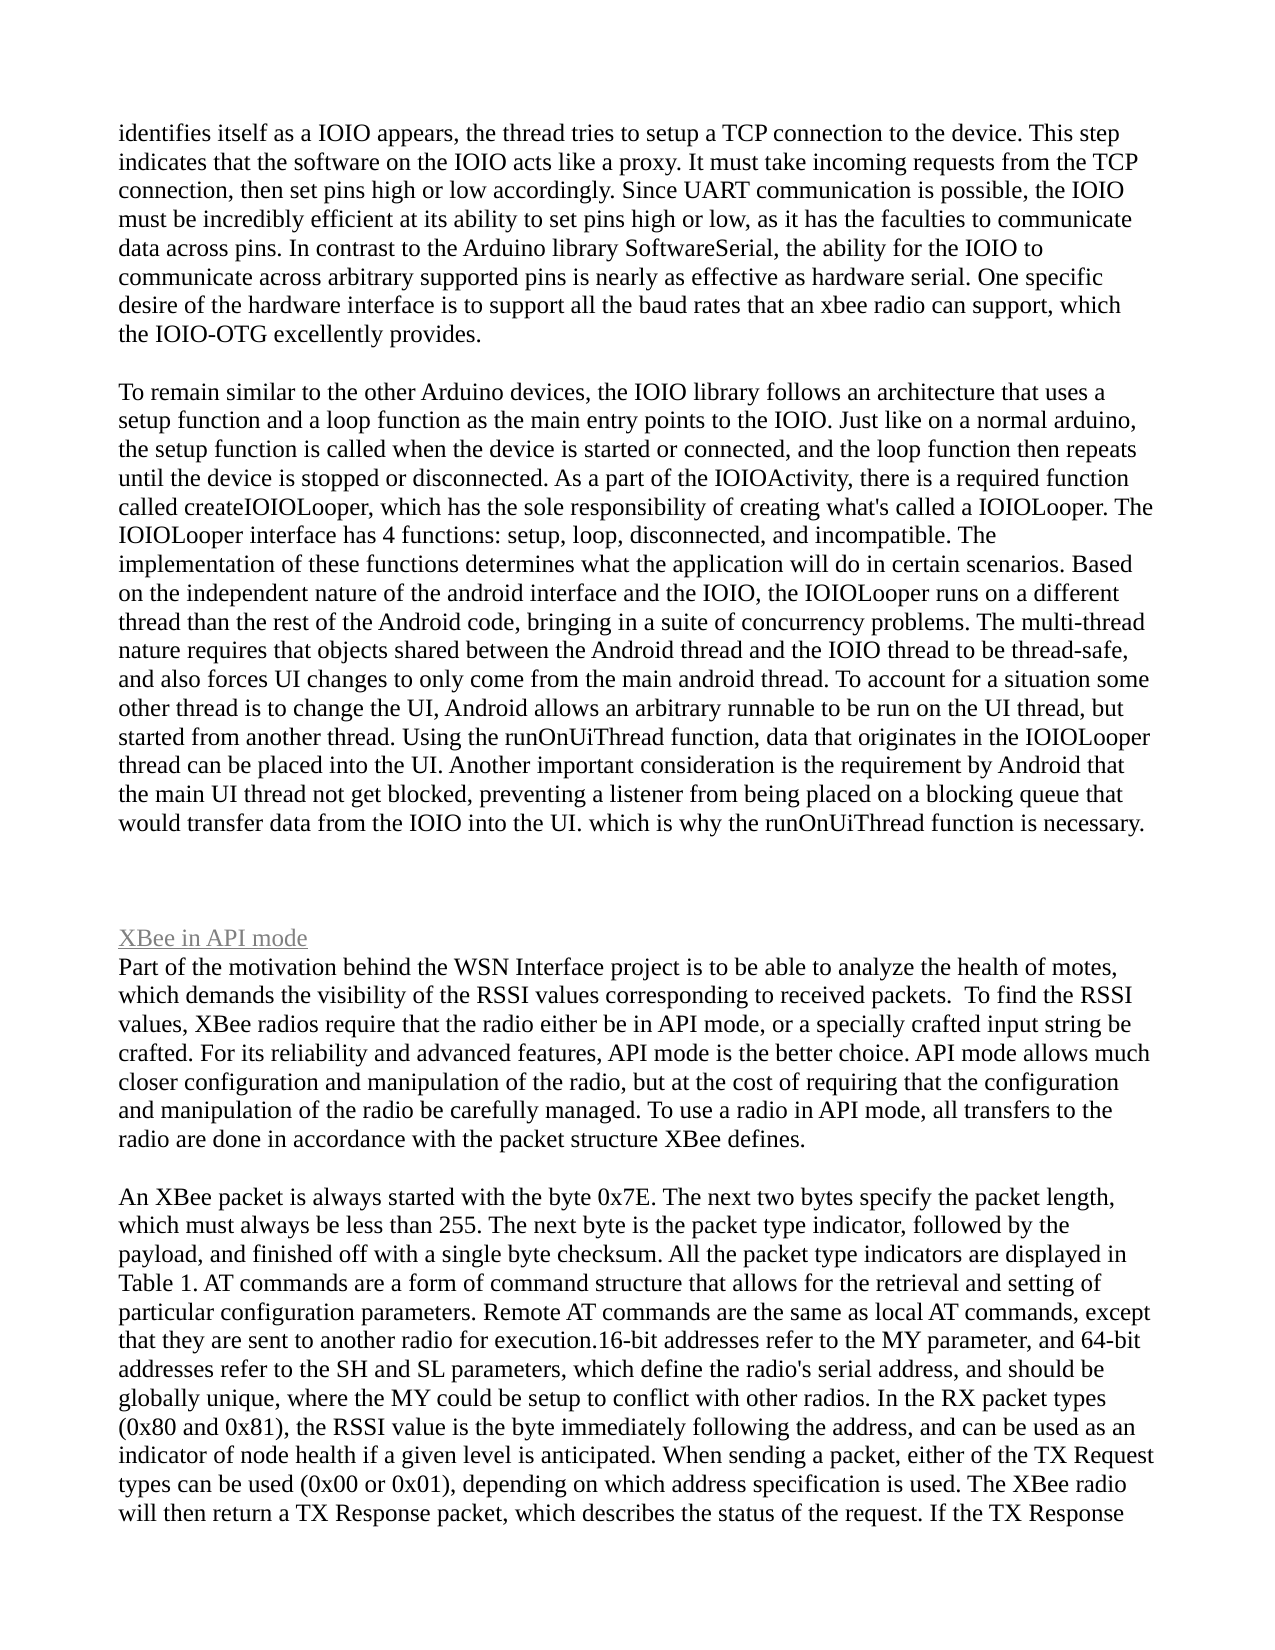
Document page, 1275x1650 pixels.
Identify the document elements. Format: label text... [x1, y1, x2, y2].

text XBee in API mode [118, 923, 1157, 952]
text Part of the motivation behind the WSN Interface project is to be able to analyze the health of motes, which demands the visibility of the RSSI values corresponding to received packets. To find the RSSI values, XBee radios require that the radio either be in API mode, or a specially crafted input string be crafted. For its reliability and advanced features, API mode is the better choice. API mode allows much closer configuration and manipulation of the radio, but at the cost of requiring that the configuration and manipulation of the radio be carefully managed. To use a radio in API mode, all transfers to the radio are done in accordance with the packet structure XBee defines. [118, 952, 1157, 1153]
text An XBee packet is always started with the byte 0x7E. The next two bytes specify the packet length, which must always be less than 255. The next byte is the packet type indicator, followed by the payload, and finished off with a single byte checksum. All the packet type indicators are displayed in Table 1. AT commands are a form of command structure that allows for the retrieval and setting of particular configuration parameters. Remote AT commands are the same as local AT commands, except that they are sent to another radio for execution.16-bit addresses refer to the MY parameter, and 64-bit addresses refer to the SH and SL parameters, which define the radio's serial address, and should be globally unique, where the MY could be setup to conflict with other radios. In the RX packet types (0x80 and 0x81), the RSSI value is the byte immediately following the address, and can be used as an indicator of node health if a given level is anticipated. When sending a packet, either of the TX Request types can be used (0x00 or 0x01), depending on which address specification is used. The XBee radio will then return a TX Response packet, which describes the status of the request. If the TX Response [118, 1182, 1157, 1527]
text identifies itself as a IOIO appears, the thread tries to setup a TCP connection to the device. This step indicates that the software on the IOIO acts like a proxy. It must take incoming requests from the TCP connection, then set pins high or low accordingly. Since UART communication is possible, the IOIO must be incredibly efficient at its ability to set pins high or low, as it has the faculties to communicate data across pins. In contrast to the Arduino library SoftwareSerial, the ability for the IOIO to communicate across arbitrary supported pins is nearly as effective as hardware serial. One specific desire of the hardware interface is to support all the baud rates that an xbee radio can support, which the IOIO-OTG excellently provides. [118, 118, 1157, 348]
text To remain similar to the other Arduino devices, the IOIO library follows an architecture that uses a setup function and a loop function as the main entry points to the IOIO. Just like on a normal arduino, the setup function is called when the device is started or connected, and the loop function then repeats until the device is stopped or disconnected. As a part of the IOIOActivity, there is a required function called createIOIOLooper, which has the sole responsibility of creating what's called a IOIOLooper. The IOIOLooper interface has 4 functions: setup, loop, disconnected, and incompatible. The implementation of these functions determines what the application will do in certain scenarios. Based on the independent nature of the android interface and the IOIO, the IOIOLooper runs on a different thread than the rest of the Android code, bringing in a suite of concurrency problems. The multi-thread nature requires that objects shared between the Android thread and the IOIO thread to be thread-safe, and also forces UI changes to only come from the main android thread. To account for a situation some other thread is to change the UI, Android allows an arbitrary runnable to be run on the UI thread, but started from another thread. Using the runOnUiThread function, data that originates in the IOIOLooper thread can be placed into the UI. Another important consideration is the requirement by Android that the main UI thread not get blocked, preventing a listener from being placed on a blocking queue that would transfer data from the IOIO into the UI. which is why the runOnUiThread function is necessary. [118, 377, 1157, 837]
